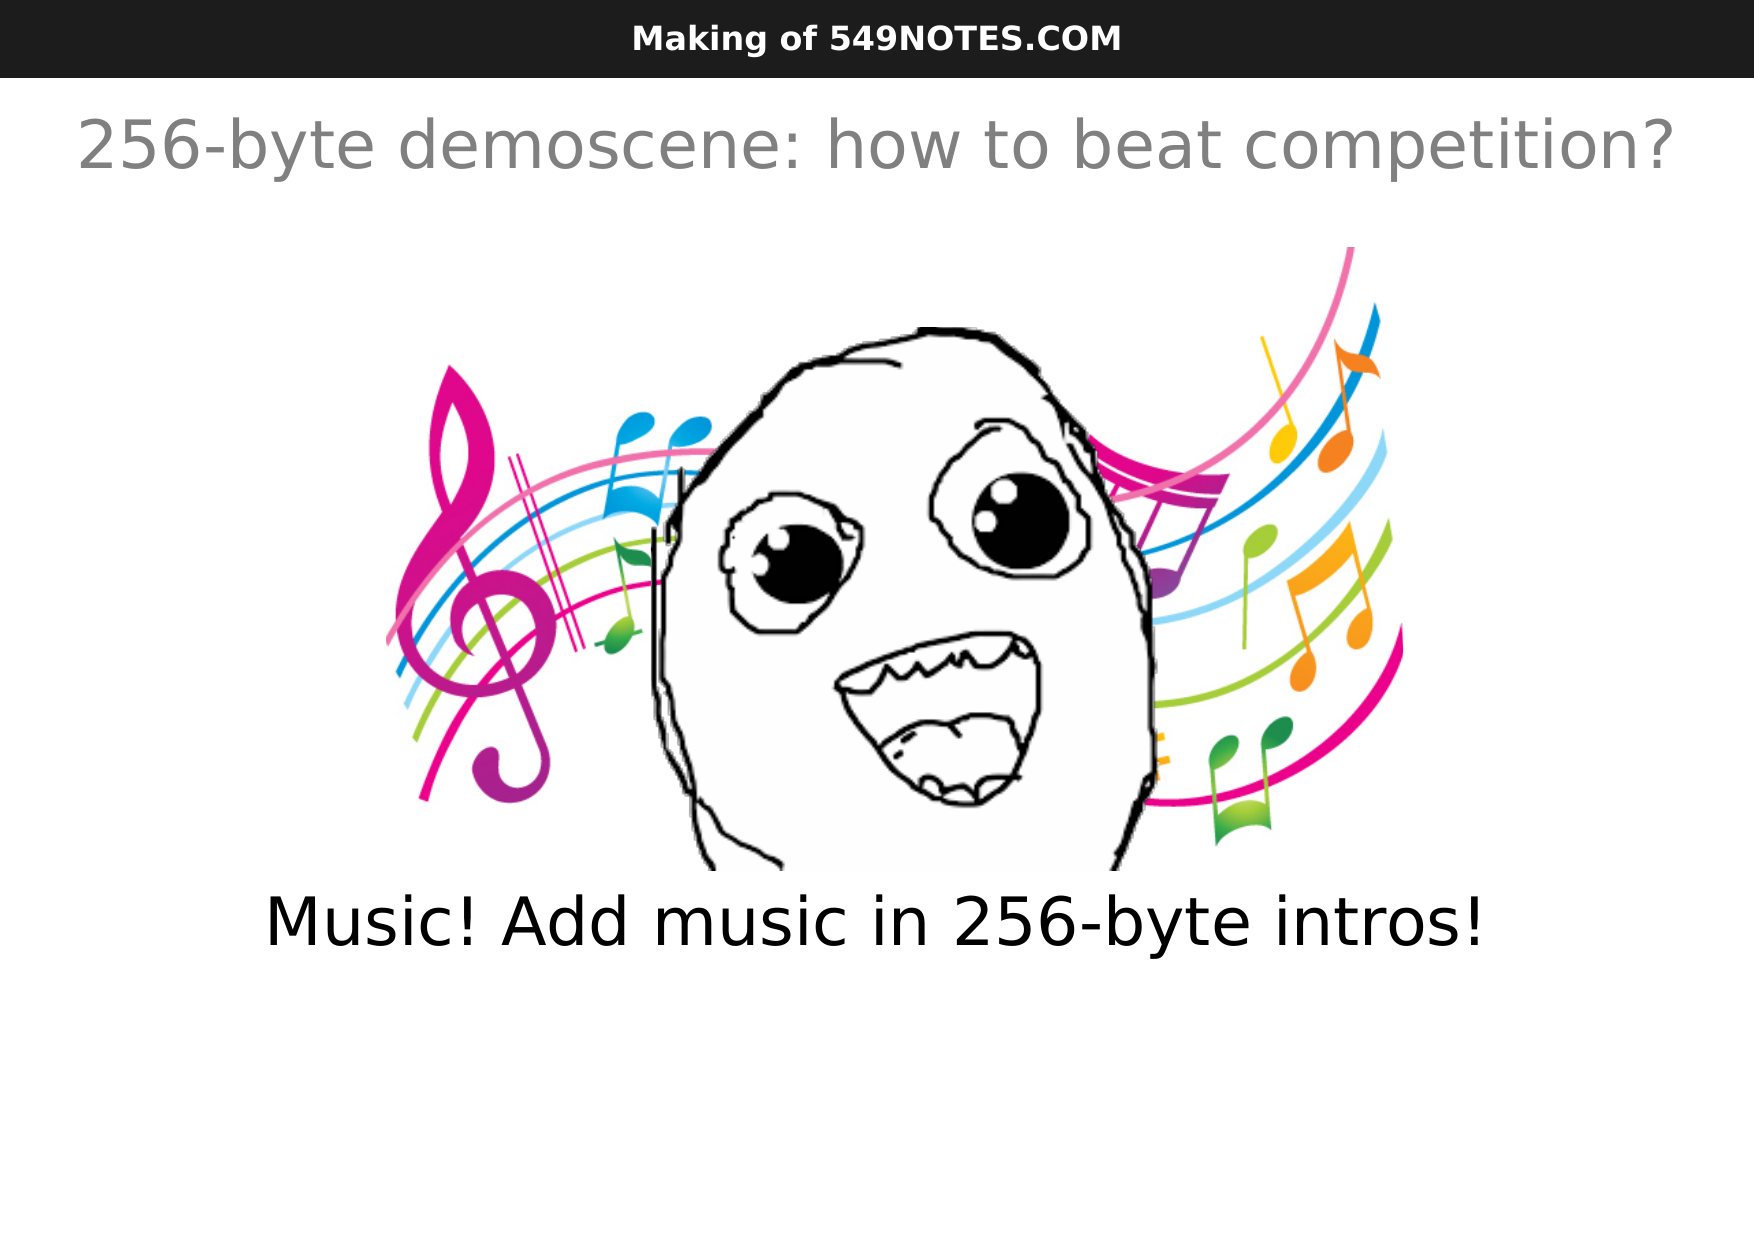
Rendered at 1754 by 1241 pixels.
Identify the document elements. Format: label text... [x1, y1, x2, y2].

picture [386, 247, 1404, 871]
text 256-byte demoscene: how to beat competition? [0, 107, 1754, 185]
text Music! Add music in 256-byte intros! [0, 883, 1754, 961]
